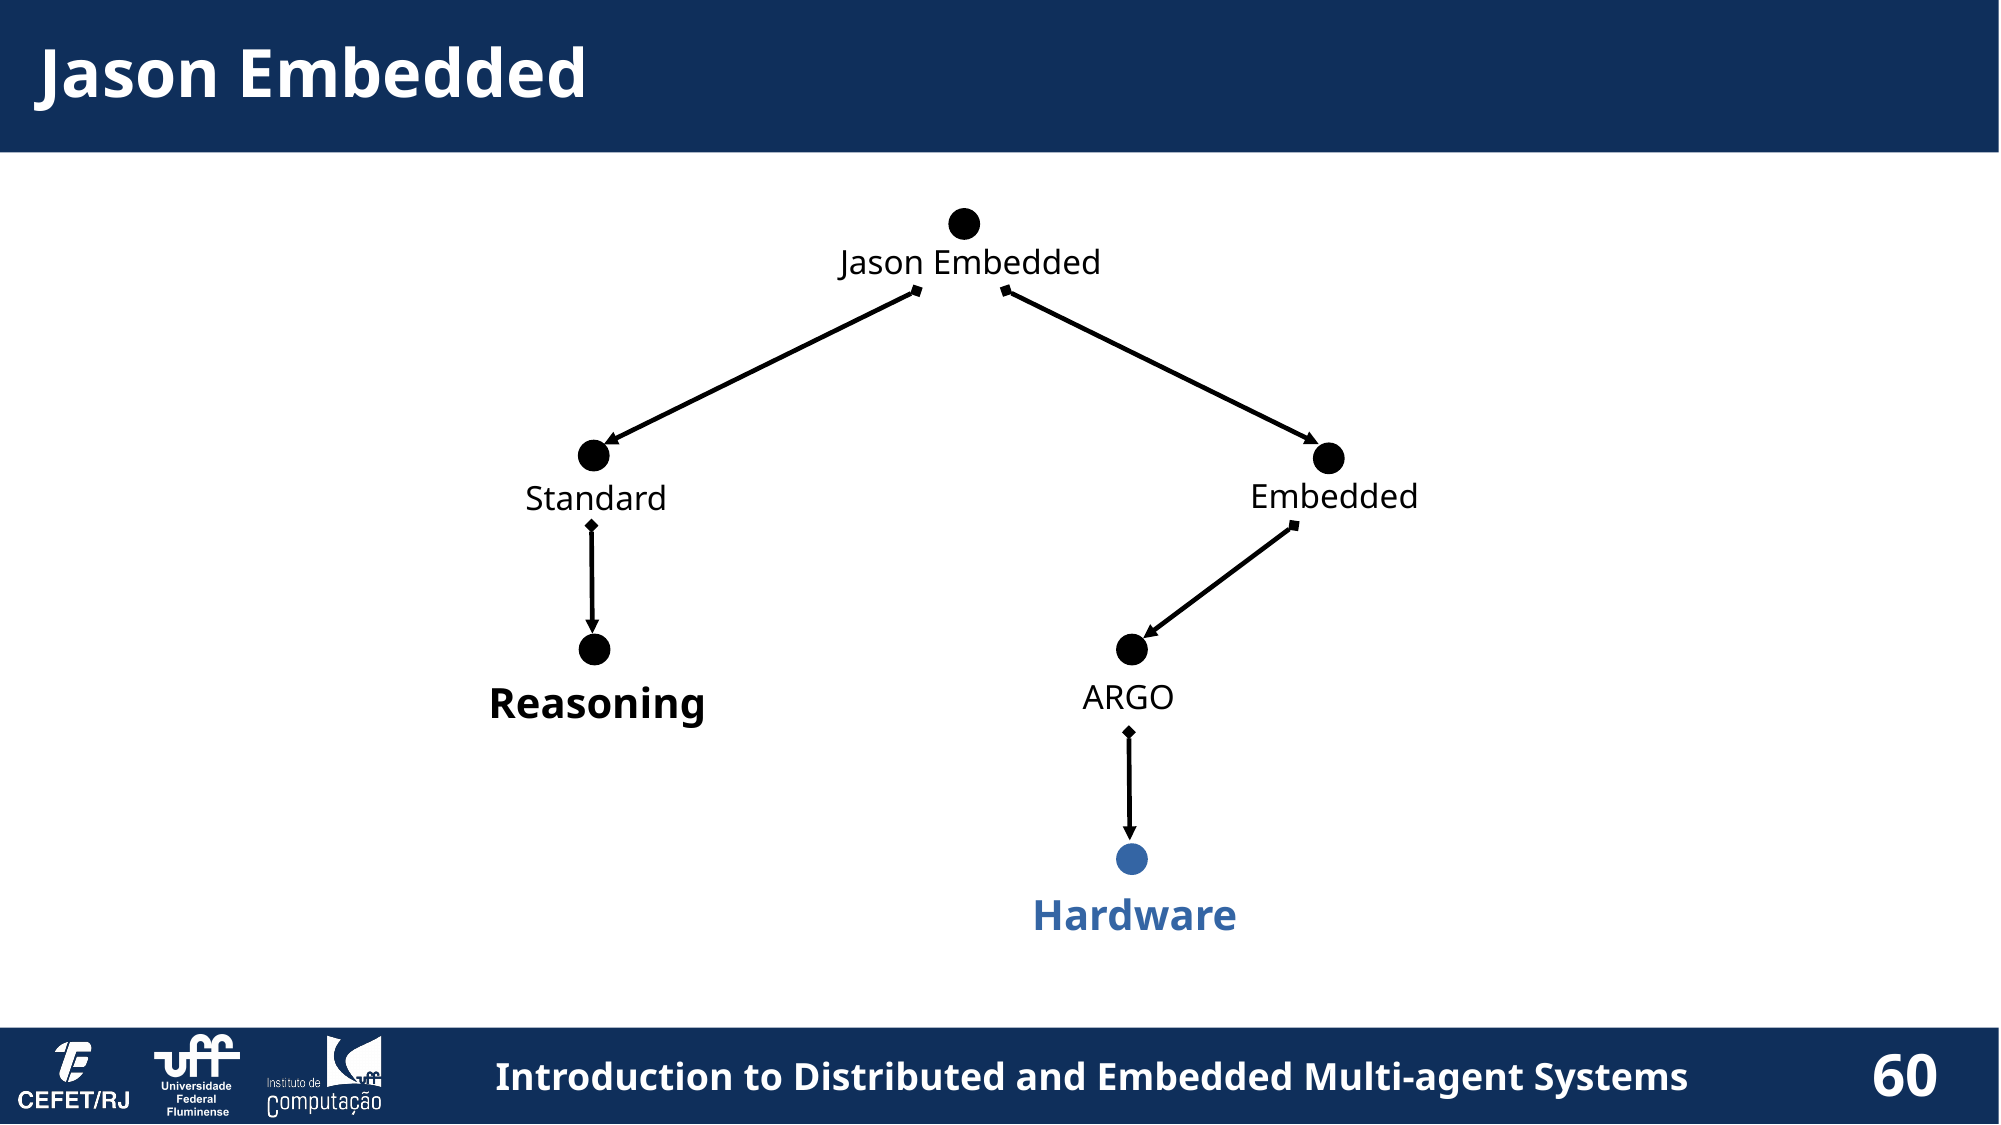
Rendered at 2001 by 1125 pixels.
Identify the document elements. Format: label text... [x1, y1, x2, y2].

text_box [948, 208, 981, 233]
text_box Reasoning [473, 669, 722, 734]
text_box [1116, 843, 1148, 876]
picture [153, 1033, 241, 1121]
text_box Jason Embedded [825, 233, 1117, 289]
text_box [1312, 442, 1345, 475]
text_box [1116, 633, 1148, 666]
text_box Embedded [1228, 467, 1441, 523]
text_box [577, 439, 610, 469]
text_box Jason Embedded [25, 23, 1999, 119]
text_box [578, 633, 611, 666]
text_box Hardware [1017, 881, 1253, 947]
text_box Standard [510, 469, 683, 525]
text_box ARGO [1067, 669, 1190, 724]
picture [265, 1033, 383, 1118]
picture [18, 1021, 129, 1125]
